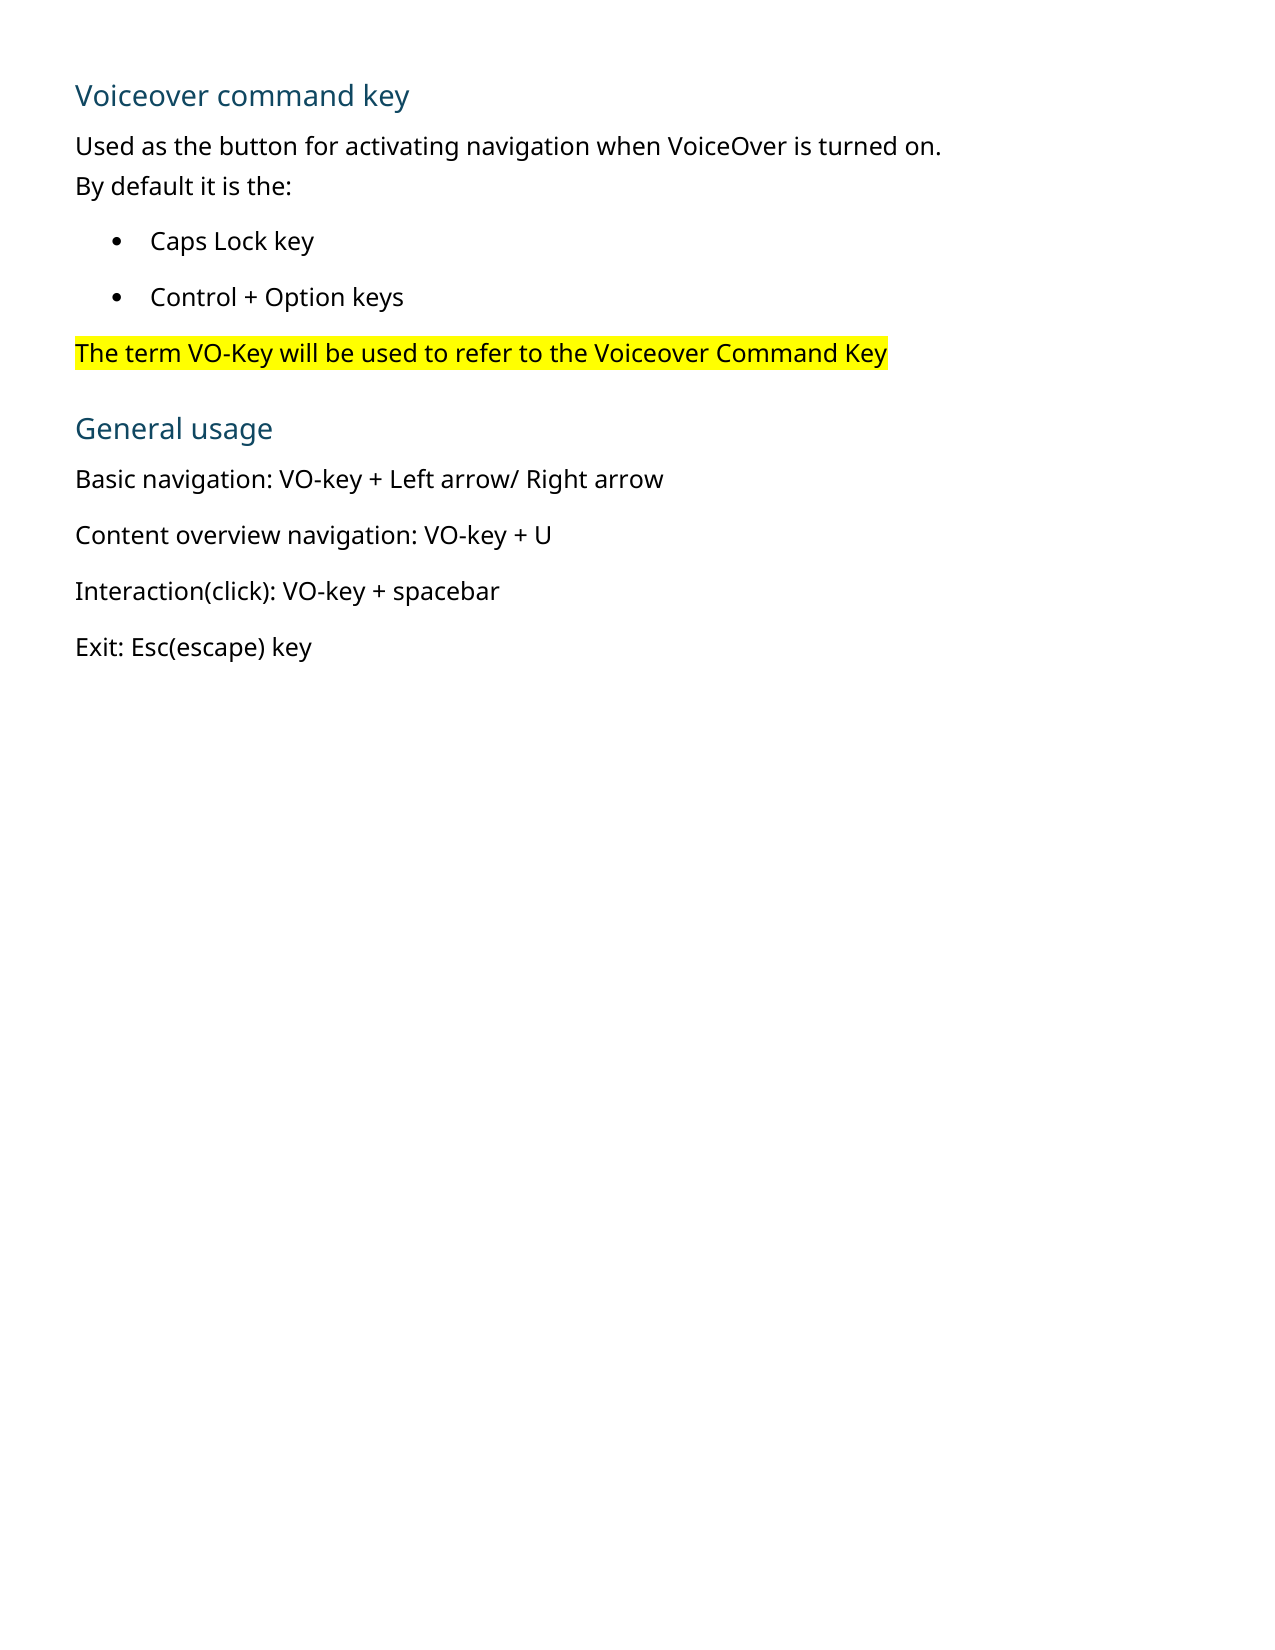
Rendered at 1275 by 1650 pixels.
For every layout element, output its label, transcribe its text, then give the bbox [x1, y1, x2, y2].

text Interaction(click): VO-key + spacebar [75, 574, 1200, 608]
subtitle General usage [75, 408, 1200, 448]
list Caps Lock key [112, 224, 1200, 258]
text Content overview navigation: VO-key + U [75, 518, 1200, 552]
text Exit: Esc(escape) key [75, 629, 1200, 664]
subtitle Voiceover command key [75, 75, 1200, 115]
text The term VO-Key will be used to refer to the Voiceover Command Key [75, 336, 1200, 370]
list Control + Option keys [112, 280, 1200, 314]
text Used as the button for activating navigation when VoiceOver is turned on. By default it is the: [75, 129, 1200, 202]
text Basic navigation: VO-key + Left arrow/ Right arrow [75, 462, 1200, 496]
